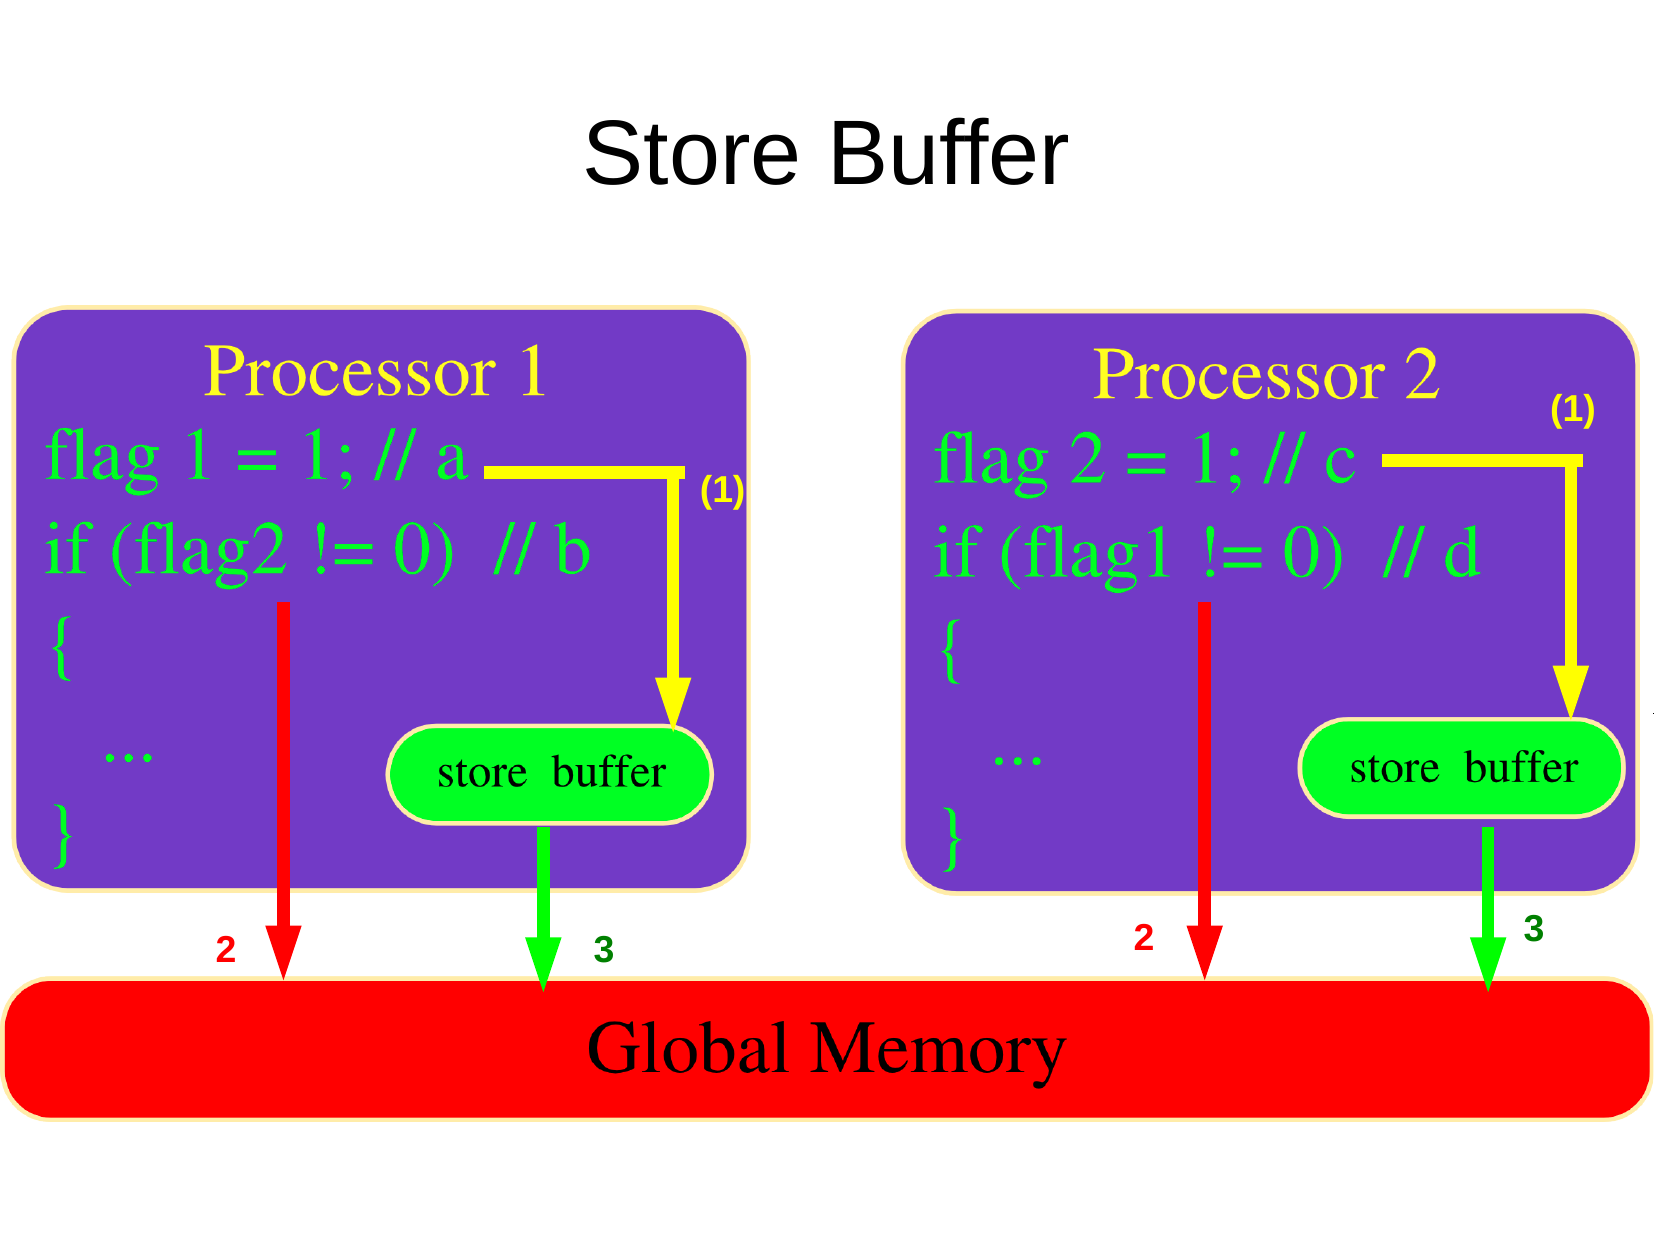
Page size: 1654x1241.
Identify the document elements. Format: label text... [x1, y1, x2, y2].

text_box (1) [685, 460, 761, 518]
text_box 3 [1508, 899, 1560, 957]
picture [0, 305, 1654, 1123]
text_box 2 [1118, 909, 1170, 967]
text_box 2 [200, 921, 252, 979]
title Store Buffer [82, 49, 1571, 257]
text_box 3 [578, 921, 630, 979]
text_box (1) [1535, 380, 1611, 438]
